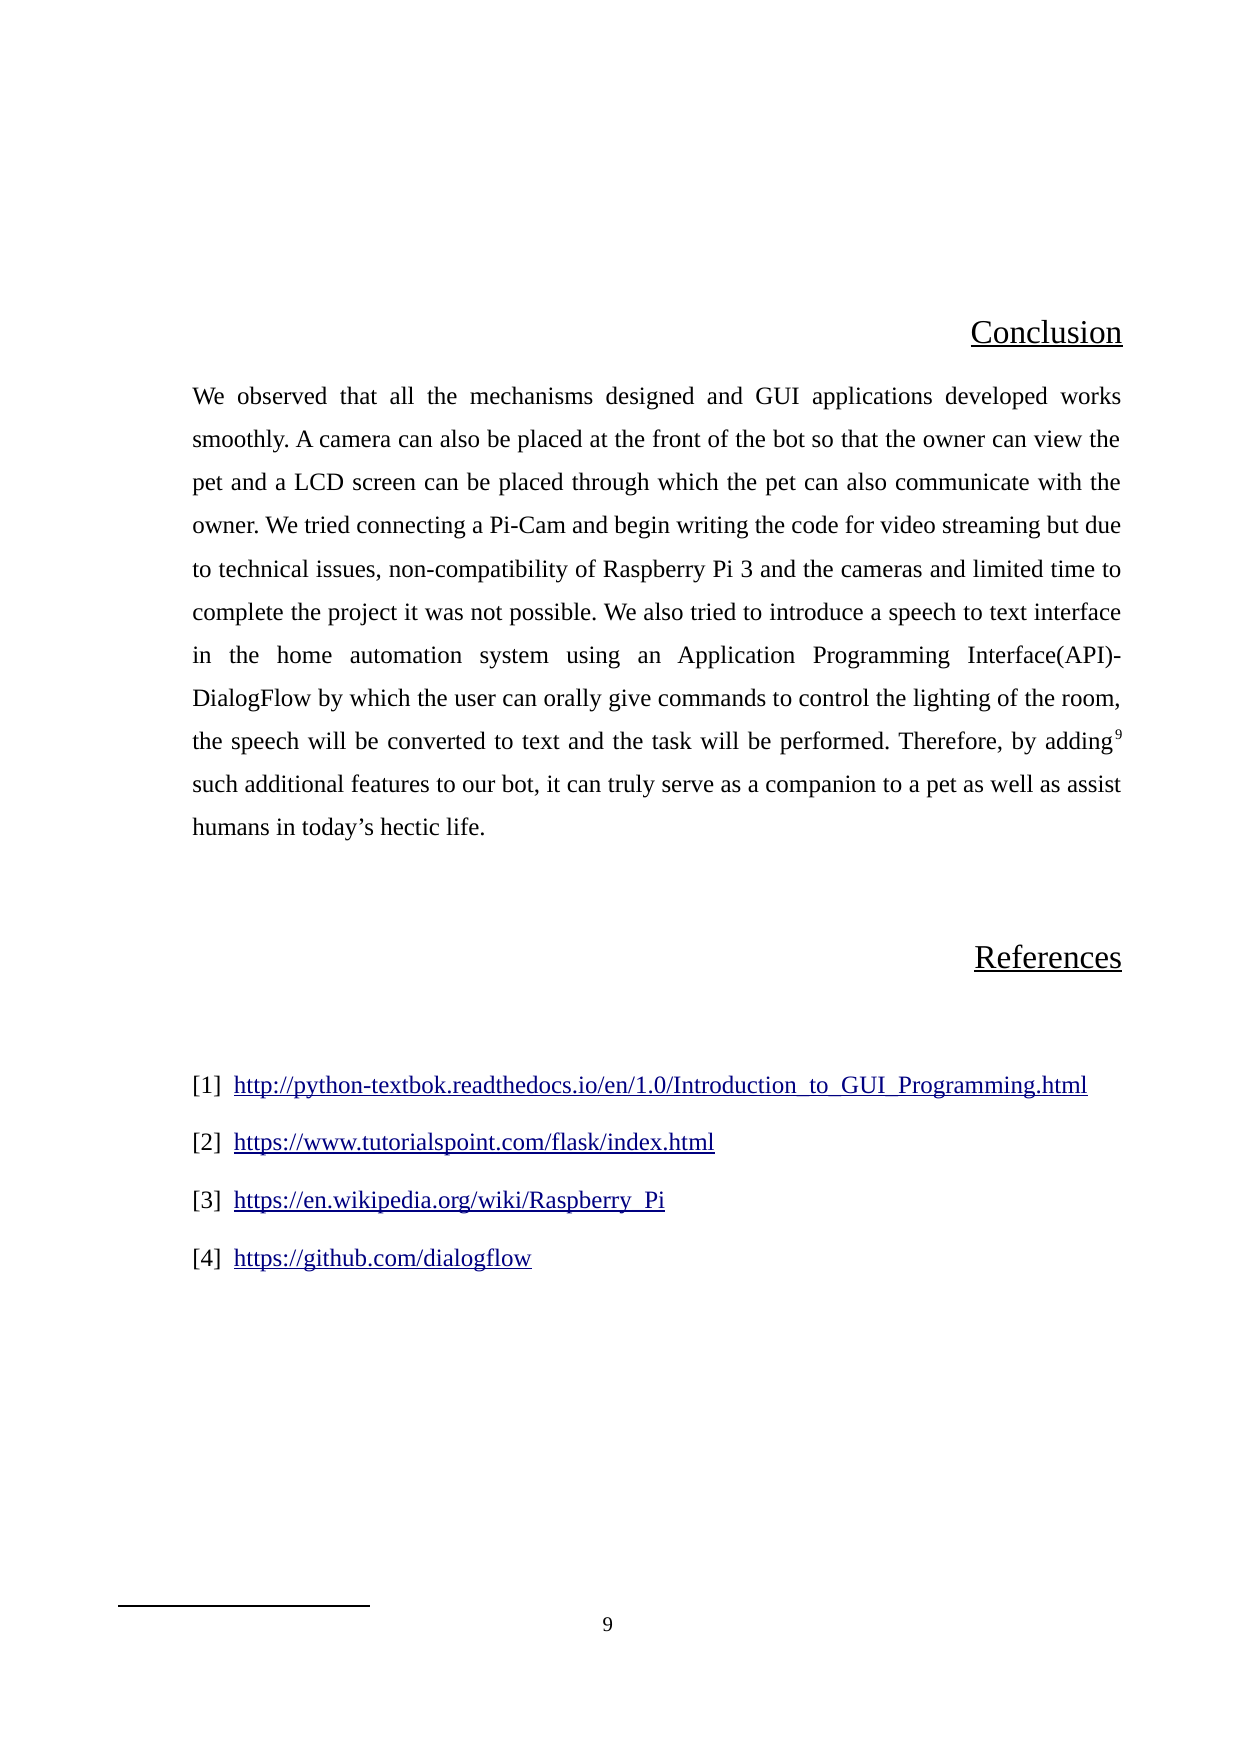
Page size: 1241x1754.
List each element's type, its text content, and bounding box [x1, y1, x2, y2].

text [4] https://github.com/dialogflow [192, 1243, 1122, 1272]
text [2] https://www.tutorialspoint.com/flask/index.html [192, 1127, 1122, 1156]
text We observed that all the mechanisms designed and GUI applications developed works smoothly. A camera can also be placed at the front of the bot so that the owner can view the pet and a LCD screen can be placed through which the pet can also communicate with the owner. We tried connecting a Pi-Cam and begin writing the code for video streaming but due to technical issues, non-compatibility of Raspberry Pi 3 and the cameras and limited time to complete the project it was not possible. We also tried to introduce a speech to text interface in the home automation system using an Application Programming Interface(API)-DialogFlow by which the user can orally give commands to control the lighting of the room, the speech will be converted to text and the task will be performed. Therefore, by adding such additional features to our bot, it can truly serve as a companion to a pet as well as assist humans in today’s hectic life. [192, 381, 1122, 841]
text References [192, 937, 1122, 975]
text [1] http://python-textbok.readthedocs.io/en/1.0/Introduction_to_GUI_Programming.html [192, 1070, 1122, 1098]
text [3] https://en.wikipedia.org/wiki/Raspberry_Pi [192, 1185, 1122, 1214]
text Conclusion [192, 312, 1122, 350]
